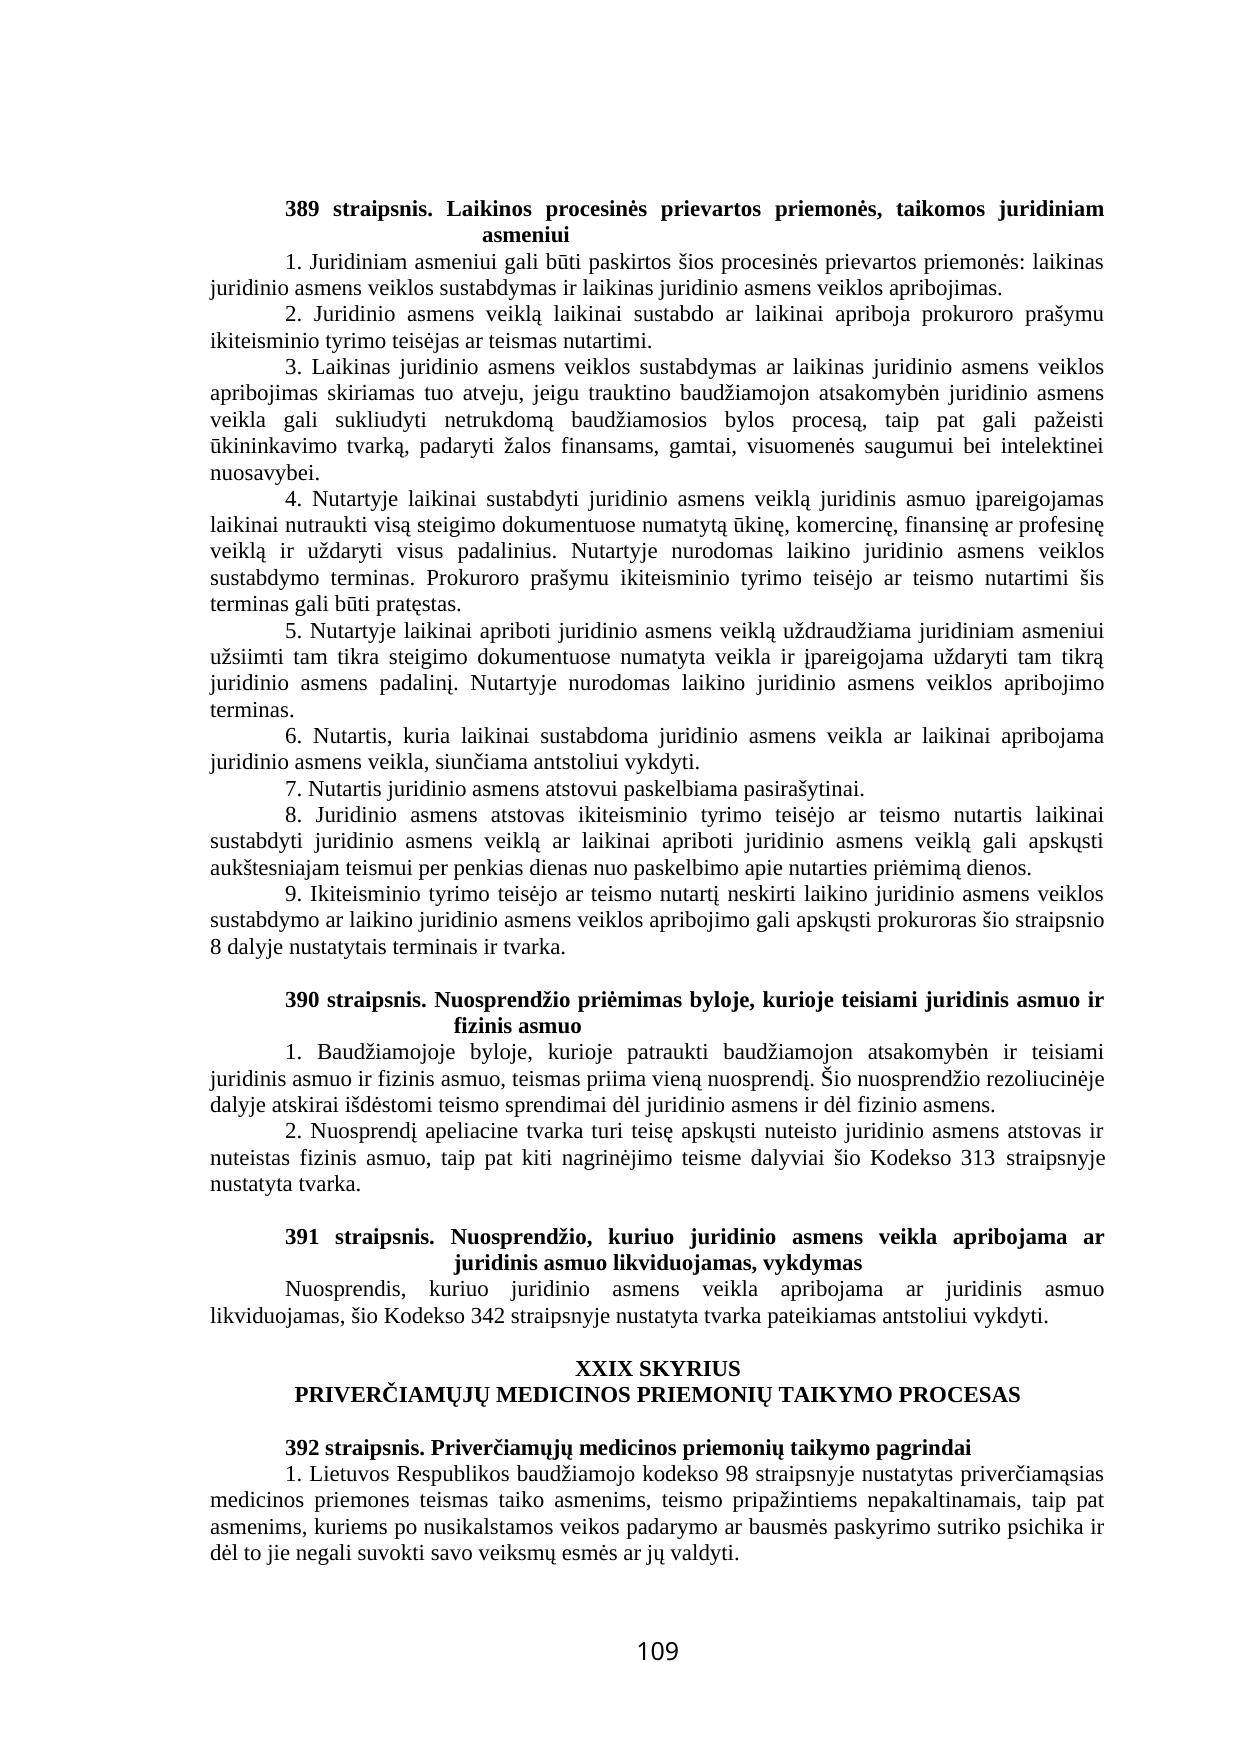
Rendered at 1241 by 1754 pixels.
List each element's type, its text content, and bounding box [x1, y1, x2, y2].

text 392 straipsnis. Priverčiamųjų medicinos priemonių taikymo pagrindai [285, 1434, 1106, 1460]
text 7. Nutartis juridinio asmens atstovui paskelbiama pasirašytinai. [210, 775, 1106, 801]
text 2. Nuosprendį apeliacine tvarka turi teisę apskųsti nuteisto juridinio asmens atstovas ir nuteistas fizinis asmuo, taip pat kiti nagrinėjimo teisme dalyviai šio Kodekso 313 straipsnyje nustatyta tvarka. [210, 1117, 1106, 1196]
text 8. Juridinio asmens atstovas ikiteisminio tyrimo teisėjo ar teismo nutartis laikinai sustabdyti juridinio asmens veiklą ar laikinai apriboti juridinio asmens veiklą gali apskųsti aukštesniajam teismui per penkias dienas nuo paskelbimo apie nutarties priėmimą dienos. [210, 801, 1106, 880]
text 5. Nutartyje laikinai apriboti juridinio asmens veiklą uždraudžiama juridiniam asmeniui užsiimti tam tikra steigimo dokumentuose numatyta veikla ir įpareigojama uždaryti tam tikrą juridinio asmens padalinį. Nutartyje nurodomas laikino juridinio asmens veiklos apribojimo terminas. [210, 617, 1106, 722]
text 2. Juridinio asmens veiklą laikinai sustabdo ar laikinai apriboja prokuroro prašymu ikiteisminio tyrimo teisėjas ar teismas nutartimi. [210, 300, 1106, 353]
text 391 straipsnis. Nuosprendžio, kuriuo juridinio asmens veikla apribojama ar juridinis asmuo likviduojamas, vykdymas [285, 1223, 1106, 1276]
text 4. Nutartyje laikinai sustabdyti juridinio asmens veiklą juridinis asmuo įpareigojamas laikinai nutraukti visą steigimo dokumentuose numatytą ūkinę, komercinę, finansinę ar profesinę veiklą ir uždaryti visus padalinius. Nutartyje nurodomas laikino juridinio asmens veiklos sustabdymo terminas. Prokuroro prašymu ikiteisminio tyrimo teisėjo ar teismo nutartimi šis terminas gali būti pratęstas. [210, 485, 1106, 617]
text 3. Laikinas juridinio asmens veiklos sustabdymas ar laikinas juridinio asmens veiklos apribojimas skiriamas tuo atveju, jeigu trauktino baudžiamojon atsakomybėn juridinio asmens veikla gali sukliudyti netrukdomą baudžiamosios bylos procesą, taip pat gali pažeisti ūkininkavimo tvarką, padaryti žalos finansams, gamtai, visuomenės saugumui bei intelektinei nuosavybei. [210, 353, 1106, 485]
text Nuosprendis, kuriuo juridinio asmens veikla apribojama ar juridinis asmuo likviduojamas, šio Kodekso 342 straipsnyje nustatyta tvarka pateikiamas antstoliui vykdyti. [210, 1276, 1106, 1328]
text 1. Lietuvos Respublikos baudžiamojo kodekso 98 straipsnyje nustatytas priverčiamąsias medicinos priemones teismas taiko asmenims, teismo pripažintiems nepakaltinamais, taip pat asmenims, kuriems po nusikalstamos veikos padarymo ar bausmės paskyrimo sutriko psichika ir dėl to jie negali suvokti savo veiksmų esmės ar jų valdyti. [210, 1460, 1106, 1565]
text 9. Ikiteisminio tyrimo teisėjo ar teismo nutartį neskirti laikino juridinio asmens veiklos sustabdymo ar laikino juridinio asmens veiklos apribojimo gali apskųsti prokuroras šio straipsnio 8 dalyje nustatytais terminais ir tvarka. [210, 880, 1106, 959]
text 1. Baudžiamojoje byloje, kurioje patraukti baudžiamojon atsakomybėn ir teisiami juridinis asmuo ir fizinis asmuo, teismas priima vieną nuosprendį. Šio nuosprendžio rezoliucinėje dalyje atskirai išdėstomi teismo sprendimai dėl juridinio asmens ir dėl fizinio asmens. [210, 1038, 1106, 1117]
text 389 straipsnis. Laikinos procesinės prievartos priemonės, taikomos juridiniam asmeniui [285, 195, 1106, 248]
text Priverčiamųjų medicinos priemonių taikymo procesas [210, 1381, 1106, 1407]
text 1. Juridiniam asmeniui gali būti paskirtos šios procesinės prievartos priemonės: laikinas juridinio asmens veiklos sustabdymas ir laikinas juridinio asmens veiklos apribojimas. [210, 248, 1106, 300]
subtitle XXIX skyrius [210, 1354, 1106, 1381]
text 390 straipsnis. Nuosprendžio priėmimas byloje, kurioje teisiami juridinis asmuo ir fizinis asmuo [285, 986, 1106, 1038]
text 6. Nutartis, kuria laikinai sustabdoma juridinio asmens veikla ar laikinai apribojama juridinio asmens veikla, siunčiama antstoliui vykdyti. [210, 722, 1106, 775]
